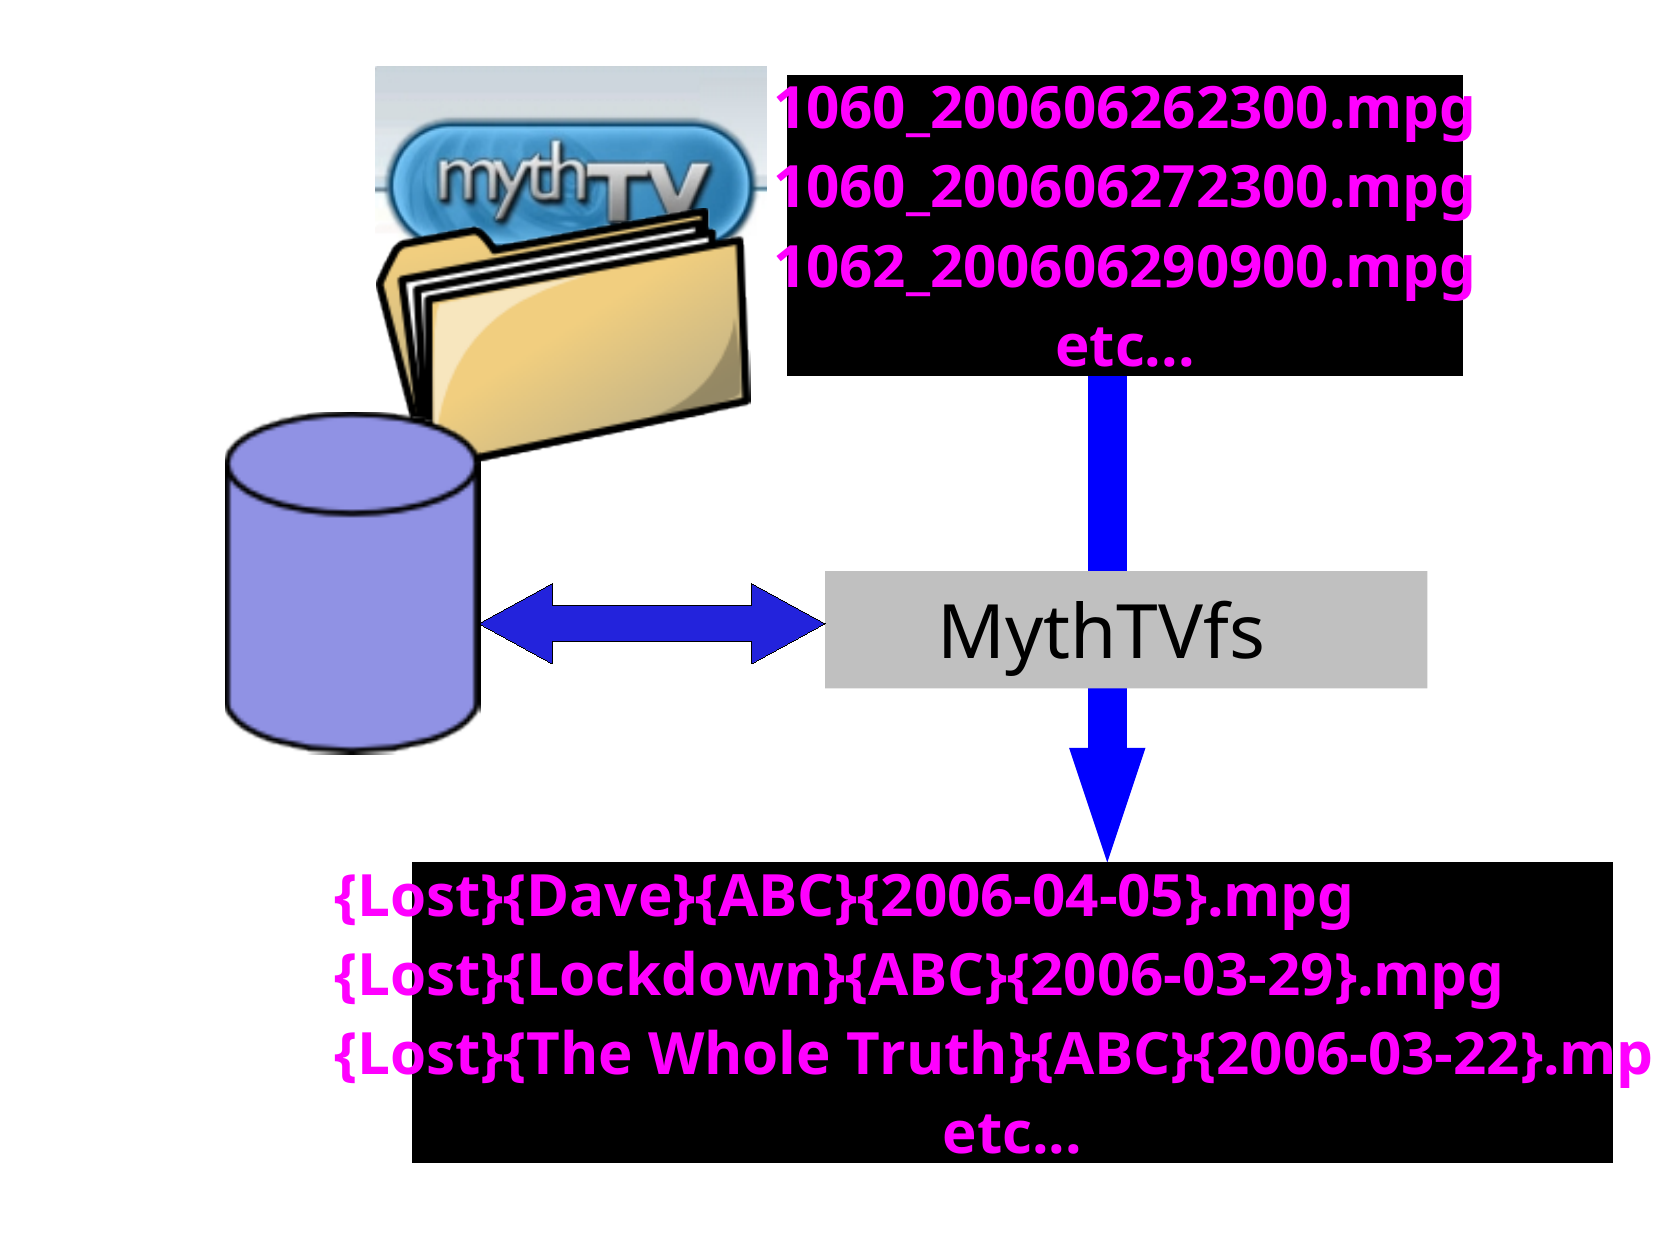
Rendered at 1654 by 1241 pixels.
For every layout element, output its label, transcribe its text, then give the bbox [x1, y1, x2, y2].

text_box [478, 583, 826, 664]
picture [225, 66, 767, 755]
text_box 1060_200606262300.mpg 1060_200606272300.mpg 1062_200606290900.mpg etc... [787, 75, 1463, 376]
text_box {Lost}{Dave}{ABC}{2006-04-05}.mpg {Lost}{Lockdown}{ABC}{2006-03-29}.mpg {Lost}{The Whole Truth}{ABC}{2006-03-22}.mpg etc... [412, 862, 1613, 1163]
text_box MythTVfs [825, 571, 1428, 676]
